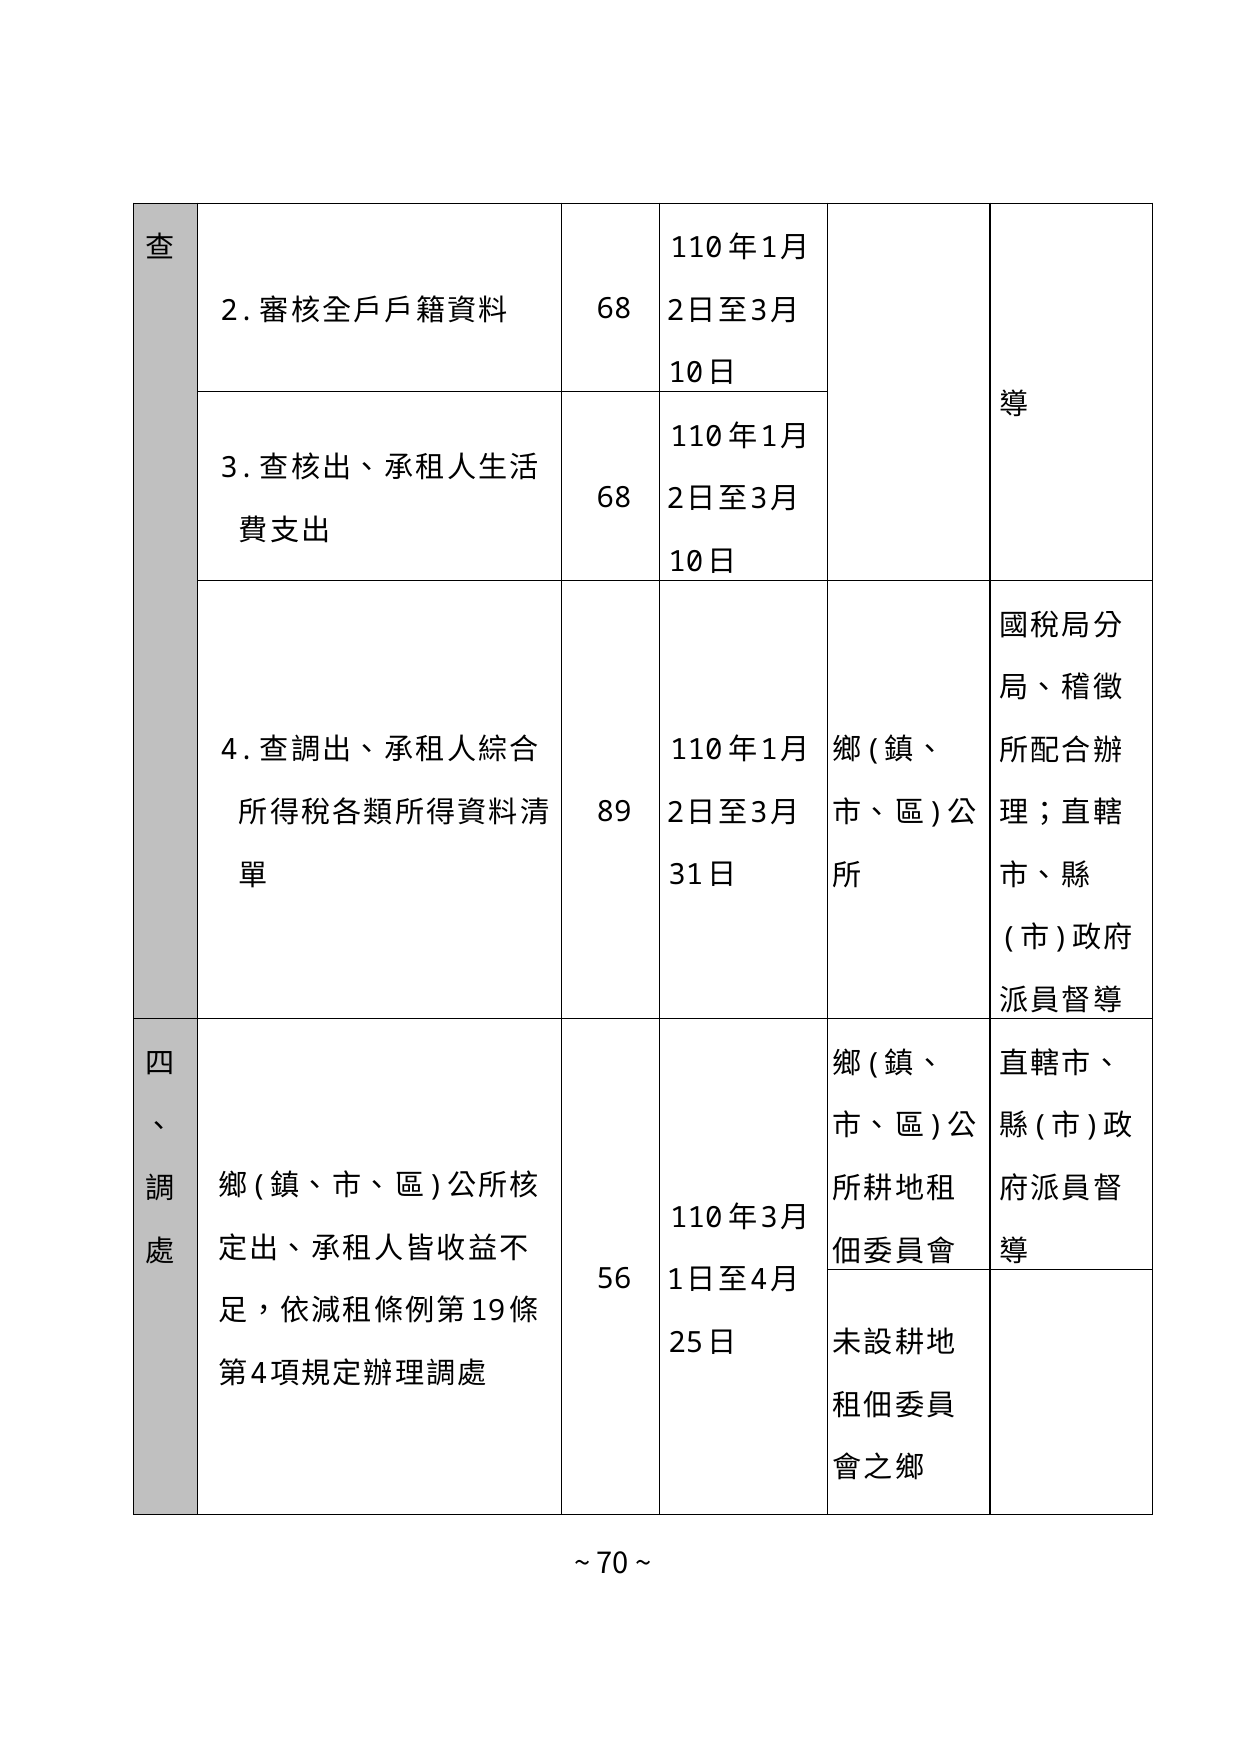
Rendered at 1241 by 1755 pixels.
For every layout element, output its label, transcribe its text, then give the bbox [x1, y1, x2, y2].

table_cell 68 [562, 392, 659, 579]
table_cell 2.審核全戶戶籍資料 [198, 204, 561, 391]
table_cell 鄉(鎮、市、區)公所耕地租佃委員會 [828, 1019, 989, 1269]
table_cell 110年3月1日至4月25日 [660, 1019, 827, 1514]
table_cell 查 [134, 204, 197, 1018]
table_cell 未設耕地租佃委員會之鄉 [828, 1270, 989, 1514]
table_cell 56 [562, 1019, 659, 1514]
table_cell 110年1月2日至3月10日 [660, 392, 827, 579]
table_cell 鄉(鎮、市、區)公所 [828, 581, 989, 1018]
table_cell 國稅局分局、稽徵所配合辦理；直轄市、縣(市)政府派員督導 [991, 581, 1152, 1018]
table_cell [991, 1270, 1152, 1514]
table_cell 68 [562, 204, 659, 391]
table_cell 110年1月2日至3月10日 [660, 204, 827, 391]
table_cell 鄉(鎮、市、區)公所核定出、承租人皆收益不足，依減租條例第19條第4項規定辦理調處 [198, 1019, 561, 1514]
table_cell 110年1月2日至3月31日 [660, 581, 827, 1018]
table_cell 四、調處 [134, 1019, 197, 1514]
table_cell 直轄市、縣(市)政府派員督導 [991, 1019, 1152, 1269]
table_cell 導 [991, 204, 1152, 579]
table_cell 3.查核出、承租人生活費支出 [198, 392, 561, 579]
table_cell [828, 204, 989, 579]
table_cell 89 [562, 581, 659, 1018]
table_cell 4.查調出、承租人綜合所得稅各類所得資料清單 [198, 581, 561, 1018]
